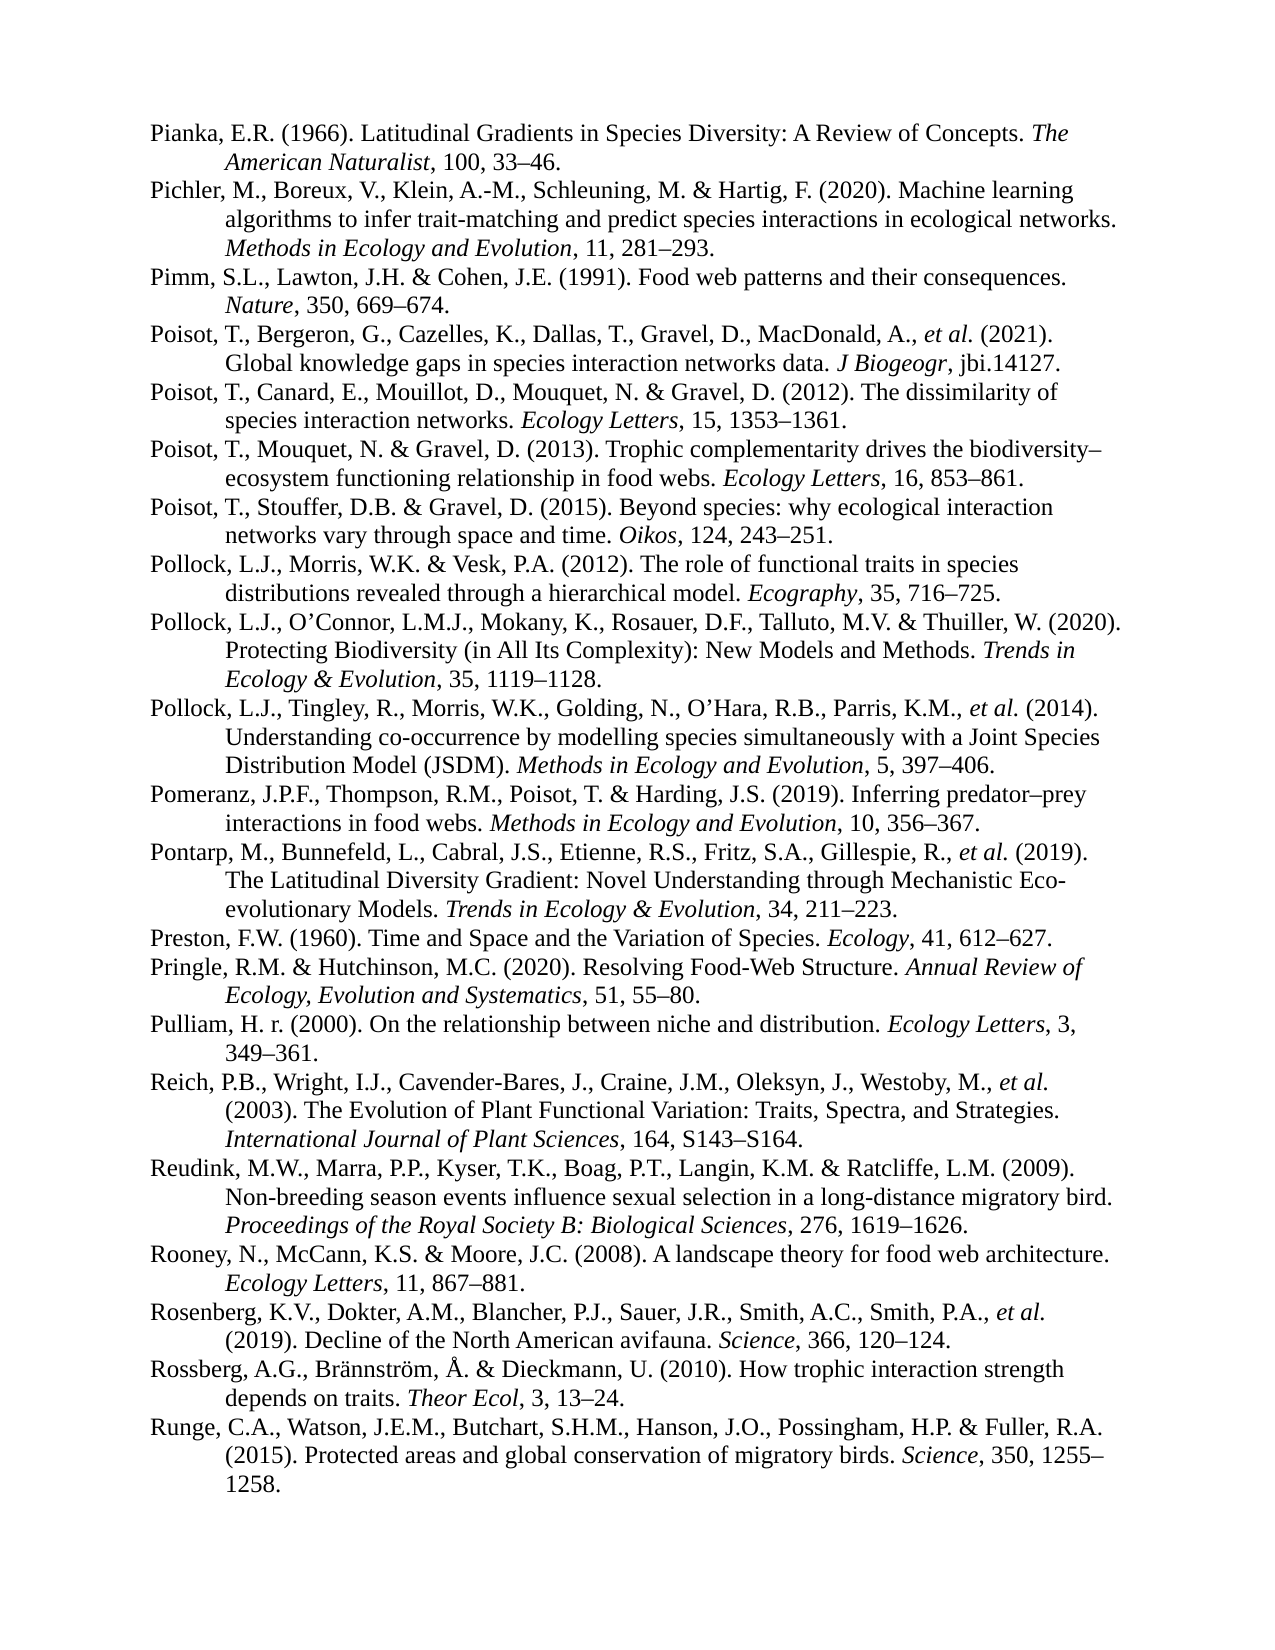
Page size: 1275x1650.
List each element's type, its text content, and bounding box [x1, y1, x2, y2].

text Pianka, E.R. (1966). Latitudinal Gradients in Species Diversity: A Review of Concepts. The American Naturalist, 100, 33–46. [150, 118, 1125, 176]
text Pollock, L.J., O’Connor, L.M.J., Mokany, K., Rosauer, D.F., Talluto, M.V. & Thuiller, W. (2020). Protecting Biodiversity (in All Its Complexity): New Models and Methods. Trends in Ecology & Evolution, 35, 1119–1128. [150, 607, 1125, 693]
text Pulliam, H. r. (2000). On the relationship between niche and distribution. Ecology Letters, 3, 349–361. [150, 1009, 1125, 1067]
text Pichler, M., Boreux, V., Klein, A.-M., Schleuning, M. & Hartig, F. (2020). Machine learning algorithms to infer trait-matching and predict species interactions in ecological networks. Methods in Ecology and Evolution, 11, 281–293. [150, 176, 1125, 262]
text Pontarp, M., Bunnefeld, L., Cabral, J.S., Etienne, R.S., Fritz, S.A., Gillespie, R., et al. (2019). The Latitudinal Diversity Gradient: Novel Understanding through Mechanistic Eco-evolutionary Models. Trends in Ecology & Evolution, 34, 211–223. [150, 837, 1125, 923]
text Rosenberg, K.V., Dokter, A.M., Blancher, P.J., Sauer, J.R., Smith, A.C., Smith, P.A., et al. (2019). Decline of the North American avifauna. Science, 366, 120–124. [150, 1297, 1125, 1354]
text Rossberg, A.G., Brännström, Å. & Dieckmann, U. (2010). How trophic interaction strength depends on traits. Theor Ecol, 3, 13–24. [150, 1354, 1125, 1412]
text Poisot, T., Stouffer, D.B. & Gravel, D. (2015). Beyond species: why ecological interaction networks vary through space and time. Oikos, 124, 243–251. [150, 492, 1125, 549]
text Pollock, L.J., Tingley, R., Morris, W.K., Golding, N., O’Hara, R.B., Parris, K.M., et al. (2014). Understanding co-occurrence by modelling species simultaneously with a Joint Species Distribution Model (JSDM). Methods in Ecology and Evolution, 5, 397–406. [150, 693, 1125, 779]
text Rooney, N., McCann, K.S. & Moore, J.C. (2008). A landscape theory for food web architecture. Ecology Letters, 11, 867–881. [150, 1239, 1125, 1297]
text Poisot, T., Mouquet, N. & Gravel, D. (2013). Trophic complementarity drives the biodiversity–ecosystem functioning relationship in food webs. Ecology Letters, 16, 853–861. [150, 434, 1125, 492]
text Runge, C.A., Watson, J.E.M., Butchart, S.H.M., Hanson, J.O., Possingham, H.P. & Fuller, R.A. (2015). Protected areas and global conservation of migratory birds. Science, 350, 1255–1258. [150, 1412, 1125, 1498]
text Pringle, R.M. & Hutchinson, M.C. (2020). Resolving Food-Web Structure. Annual Review of Ecology, Evolution and Systematics, 51, 55–80. [150, 952, 1125, 1009]
text Reich, P.B., Wright, I.J., Cavender‐Bares, J., Craine, J.M., Oleksyn, J., Westoby, M., et al. (2003). The Evolution of Plant Functional Variation: Traits, Spectra, and Strategies. International Journal of Plant Sciences, 164, S143–S164. [150, 1067, 1125, 1153]
text Pomeranz, J.P.F., Thompson, R.M., Poisot, T. & Harding, J.S. (2019). Inferring predator–prey interactions in food webs. Methods in Ecology and Evolution, 10, 356–367. [150, 779, 1125, 837]
text Pimm, S.L., Lawton, J.H. & Cohen, J.E. (1991). Food web patterns and their consequences. Nature, 350, 669–674. [150, 262, 1125, 319]
text Reudink, M.W., Marra, P.P., Kyser, T.K., Boag, P.T., Langin, K.M. & Ratcliffe, L.M. (2009). Non-breeding season events influence sexual selection in a long-distance migratory bird. Proceedings of the Royal Society B: Biological Sciences, 276, 1619–1626. [150, 1153, 1125, 1239]
text Poisot, T., Canard, E., Mouillot, D., Mouquet, N. & Gravel, D. (2012). The dissimilarity of species interaction networks. Ecology Letters, 15, 1353–1361. [150, 377, 1125, 434]
text Poisot, T., Bergeron, G., Cazelles, K., Dallas, T., Gravel, D., MacDonald, A., et al. (2021). Global knowledge gaps in species interaction networks data. J Biogeogr, jbi.14127. [150, 319, 1125, 377]
text Pollock, L.J., Morris, W.K. & Vesk, P.A. (2012). The role of functional traits in species distributions revealed through a hierarchical model. Ecography, 35, 716–725. [150, 549, 1125, 607]
text Preston, F.W. (1960). Time and Space and the Variation of Species. Ecology, 41, 612–627. [150, 923, 1125, 952]
